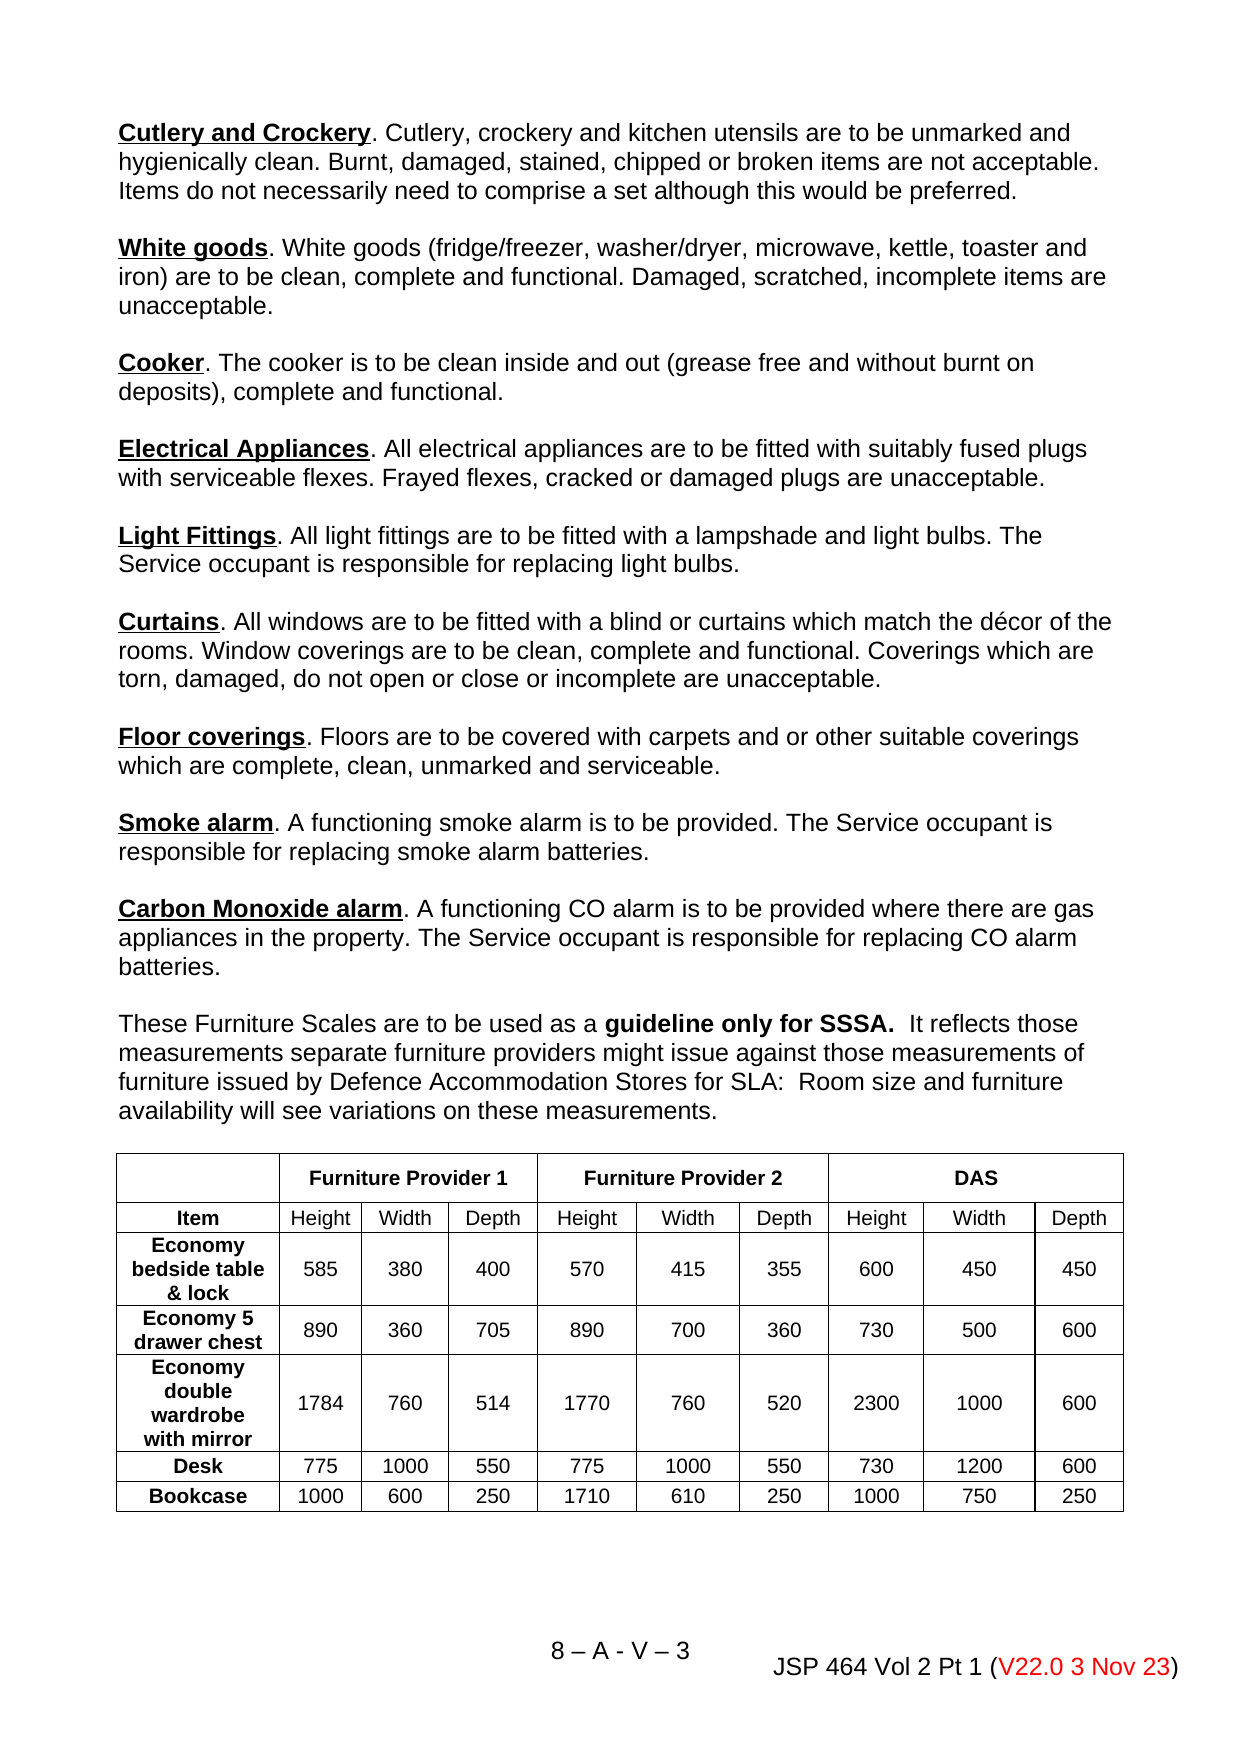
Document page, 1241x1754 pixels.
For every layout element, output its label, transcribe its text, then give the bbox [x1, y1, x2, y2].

table_cell 600 [1036, 1355, 1123, 1451]
table_cell 775 [280, 1452, 361, 1481]
text Cutlery and Crockery. Cutlery, crockery and kitchen utensils are to be unmarked and hygienically clean. Burnt, damaged, stained, chipped or broken items are not acceptable. Items do not necessarily need to comprise a set although this would be preferred. [118, 118, 1122, 204]
table_cell 450 [1036, 1233, 1123, 1305]
table_cell 600 [362, 1482, 448, 1511]
table_cell 890 [280, 1306, 361, 1354]
table_cell 250 [449, 1482, 537, 1511]
table_cell 570 [538, 1233, 636, 1305]
table_cell 500 [924, 1306, 1034, 1354]
table_cell Economy 5 drawer chest [117, 1306, 279, 1354]
text These Furniture Scales are to be used as a guideline only for SSSA. It reflects those measurements separate furniture providers might issue against those measurements of furniture issued by Defence Accommodation Stores for SLA: Room size and furniture availability will see variations on these measurements. [118, 1009, 1122, 1124]
table_cell 705 [449, 1306, 537, 1354]
table_cell 600 [829, 1233, 923, 1305]
table_cell 1000 [280, 1482, 361, 1511]
table_cell Depth [1036, 1203, 1123, 1232]
table_header Furniture Provider 1 [280, 1154, 537, 1202]
table_cell 760 [362, 1355, 448, 1451]
table_cell 700 [637, 1306, 739, 1354]
table_cell 514 [449, 1355, 537, 1451]
table_header [117, 1154, 279, 1202]
table_cell 520 [740, 1355, 828, 1451]
table_cell 1000 [637, 1452, 739, 1481]
table_cell 1000 [924, 1355, 1034, 1451]
text Carbon Monoxide alarm. A functioning CO alarm is to be provided where there are gas appliances in the property. The Service occupant is responsible for replacing CO alarm batteries. [118, 894, 1122, 981]
table_cell 1770 [538, 1355, 636, 1451]
table_cell 1000 [362, 1452, 448, 1481]
table_cell 1200 [924, 1452, 1034, 1481]
table_cell 250 [740, 1482, 828, 1511]
text Light Fittings. All light fittings are to be fitted with a lampshade and light bulbs. The Service occupant is responsible for replacing light bulbs. [118, 521, 1122, 578]
table_cell 550 [740, 1452, 828, 1481]
table_cell 750 [924, 1482, 1034, 1511]
table_cell 1784 [280, 1355, 361, 1451]
table_cell 890 [538, 1306, 636, 1354]
table_header DAS [829, 1154, 1123, 1202]
text Floor coverings. Floors are to be covered with carpets and or other suitable coverings which are complete, clean, unmarked and serviceable. [118, 722, 1122, 779]
table_cell 2300 [829, 1355, 923, 1451]
text White goods. White goods (fridge/freezer, washer/dryer, microwave, kettle, toaster and iron) are to be clean, complete and functional. Damaged, scratched, incomplete items are unacceptable. [118, 233, 1122, 319]
table_cell Depth [449, 1203, 537, 1232]
table_cell 400 [449, 1233, 537, 1305]
table_cell 585 [280, 1233, 361, 1305]
table_cell 760 [637, 1355, 739, 1451]
table_cell Height [829, 1203, 923, 1232]
table_header Furniture Provider 2 [538, 1154, 828, 1202]
table_cell 600 [1036, 1452, 1123, 1481]
table_cell 610 [637, 1482, 739, 1511]
text Cooker. The cooker is to be clean inside and out (grease free and without burnt on deposits), complete and functional. [118, 348, 1122, 406]
table_cell 355 [740, 1233, 828, 1305]
table_cell 730 [829, 1306, 923, 1354]
table_cell 1710 [538, 1482, 636, 1511]
text Electrical Appliances. All electrical appliances are to be fitted with suitably fused plugs with serviceable flexes. Frayed flexes, cracked or damaged plugs are unacceptable. [118, 434, 1122, 492]
table_cell Width [362, 1203, 448, 1232]
table_cell Height [538, 1203, 636, 1232]
table_cell 360 [740, 1306, 828, 1354]
table_cell Item [117, 1203, 279, 1232]
table_cell 450 [924, 1233, 1034, 1305]
table_cell 1000 [829, 1482, 923, 1511]
table_cell 550 [449, 1452, 537, 1481]
table_cell 775 [538, 1452, 636, 1481]
table_cell Bookcase [117, 1482, 279, 1511]
table_cell 415 [637, 1233, 739, 1305]
table_cell Depth [740, 1203, 828, 1232]
table_cell Economy bedside table & lock [117, 1233, 279, 1305]
table_cell 360 [362, 1306, 448, 1354]
table_cell Desk [117, 1452, 279, 1481]
table_cell Width [637, 1203, 739, 1232]
table_cell Economy double wardrobe with mirror [117, 1355, 279, 1451]
text Curtains. All windows are to be fitted with a blind or curtains which match the décor of the rooms. Window coverings are to be clean, complete and functional. Coverings which are torn, damaged, do not open or close or incomplete are unacceptable. [118, 607, 1122, 693]
table_cell 250 [1036, 1482, 1123, 1511]
table_cell 730 [829, 1452, 923, 1481]
table_cell Height [280, 1203, 361, 1232]
table_cell 380 [362, 1233, 448, 1305]
text Smoke alarm. A functioning smoke alarm is to be provided. The Service occupant is responsible for replacing smoke alarm batteries. [118, 808, 1122, 866]
table_cell 600 [1036, 1306, 1123, 1354]
table_cell Width [924, 1203, 1034, 1232]
